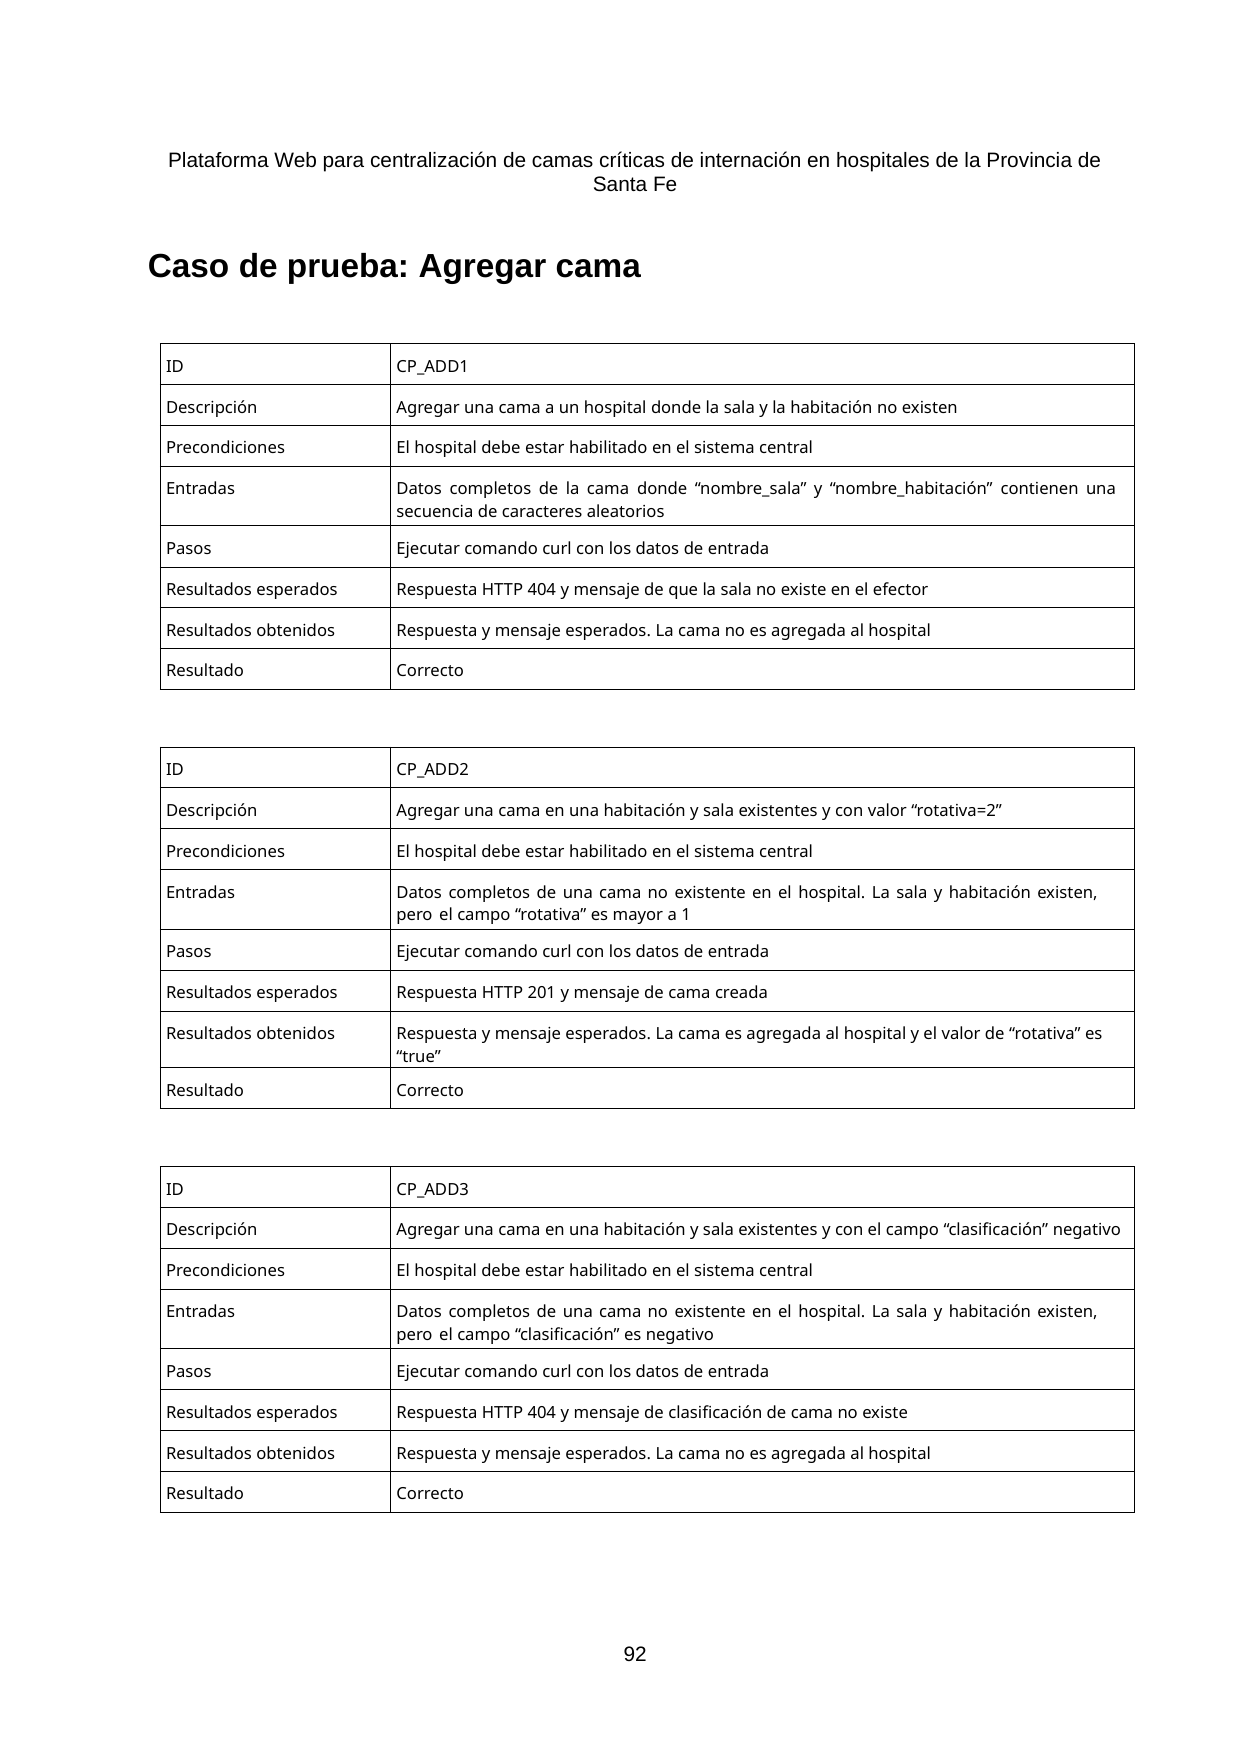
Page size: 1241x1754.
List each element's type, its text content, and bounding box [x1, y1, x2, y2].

table_cell Agregar una cama a un hospital donde la sala y la habitación no existen [391, 385, 1134, 425]
table_cell Datos completos de una cama no existente en el hospital. La sala y habitación existen, pero el campo “rotativa” es mayor a 1 [391, 870, 1134, 929]
table_cell Descripción [161, 385, 390, 425]
table_header CP_ADD1 [391, 344, 1134, 384]
table_cell Datos completos de una cama no existente en el hospital. La sala y habitación existen, pero el campo “clasificación” es negativo [391, 1290, 1134, 1348]
table_header CP_ADD3 [391, 1167, 1134, 1207]
table_cell Respuesta y mensaje esperados. La cama es agregada al hospital y el valor de “rotativa” es “true” [391, 1012, 1134, 1067]
table_cell Precondiciones [161, 829, 390, 869]
table_cell Datos completos de la cama donde “nombre_sala” y “nombre_habitación” contienen una secuencia de caracteres aleatorios [391, 467, 1134, 525]
table_cell Respuesta y mensaje esperados. La cama no es agregada al hospital [391, 1431, 1134, 1471]
table_cell Correcto [391, 1472, 1134, 1512]
table_cell Resultados obtenidos [161, 1012, 390, 1067]
table_cell Ejecutar comando curl con los datos de entrada [391, 1349, 1134, 1389]
table_cell Pasos [161, 1349, 390, 1389]
table_cell Resultados esperados [161, 568, 390, 607]
table_cell Resultados esperados [161, 971, 390, 1011]
table_cell Precondiciones [161, 426, 390, 466]
table_cell Ejecutar comando curl con los datos de entrada [391, 930, 1134, 970]
table_cell Correcto [391, 1068, 1134, 1108]
table_cell Respuesta HTTP 404 y mensaje de que la sala no existe en el efector [391, 568, 1134, 607]
table_cell Pasos [161, 930, 390, 970]
table_cell Entradas [161, 870, 390, 929]
table_cell Resultados obtenidos [161, 608, 390, 648]
table_cell Resultados esperados [161, 1390, 390, 1430]
table_cell Resultados obtenidos [161, 1431, 390, 1471]
table_cell El hospital debe estar habilitado en el sistema central [391, 829, 1134, 869]
table_header ID [161, 1167, 390, 1207]
table_cell Pasos [161, 526, 390, 566]
table_cell Ejecutar comando curl con los datos de entrada [391, 526, 1134, 566]
table_cell Correcto [391, 649, 1134, 688]
table_cell Respuesta HTTP 404 y mensaje de clasificación de cama no existe [391, 1390, 1134, 1430]
table_cell Entradas [161, 1290, 390, 1348]
table_cell Agregar una cama en una habitación y sala existentes y con el campo “clasificación” negativo [391, 1208, 1134, 1247]
table_cell Resultado [161, 1068, 390, 1108]
subtitle Caso de prueba: Agregar cama [148, 246, 1122, 284]
table_cell Entradas [161, 467, 390, 525]
table_cell Agregar una cama en una habitación y sala existentes y con valor “rotativa=2” [391, 788, 1134, 828]
table_cell Respuesta y mensaje esperados. La cama no es agregada al hospital [391, 608, 1134, 648]
table_cell El hospital debe estar habilitado en el sistema central [391, 1249, 1134, 1288]
table_header ID [161, 748, 390, 787]
table_cell Precondiciones [161, 1249, 390, 1288]
table_cell Descripción [161, 1208, 390, 1247]
table_header ID [161, 344, 390, 384]
table_cell Resultado [161, 1472, 390, 1512]
table_cell El hospital debe estar habilitado en el sistema central [391, 426, 1134, 466]
table_header CP_ADD2 [391, 748, 1134, 787]
table_cell Resultado [161, 649, 390, 688]
table_cell Descripción [161, 788, 390, 828]
table_cell Respuesta HTTP 201 y mensaje de cama creada [391, 971, 1134, 1011]
